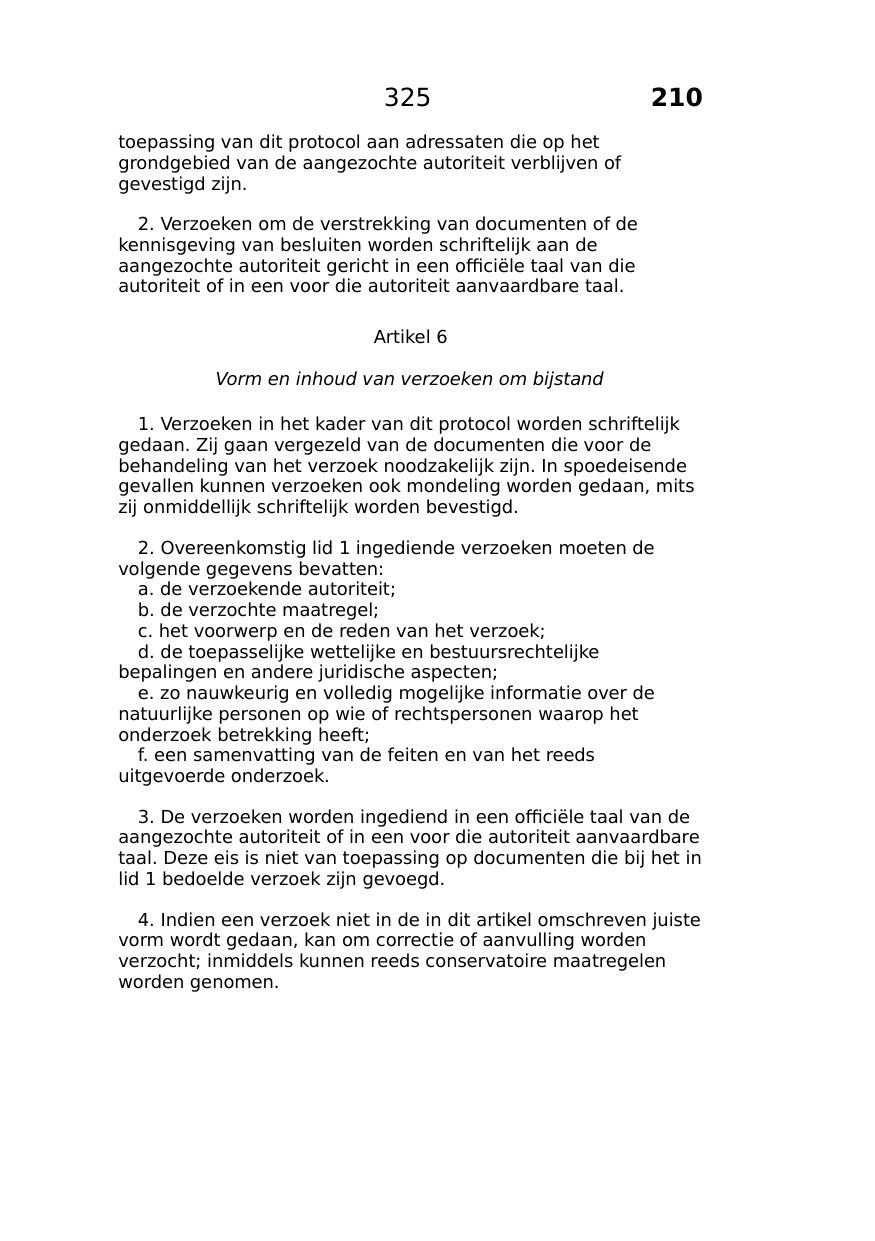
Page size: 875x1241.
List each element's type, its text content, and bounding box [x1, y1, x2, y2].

text d. de toepasselijke wettelijke en bestuursrechtelijke bepalingen en andere juridische aspecten; [118, 641, 703, 683]
subtitle Artikel 6 Vorm en inhoud van verzoeken om bijstand [118, 327, 703, 389]
text 1. Verzoeken in het kader van dit protocol worden schriftelijk gedaan. Zij gaan vergezeld van de documenten die voor de behandeling van het verzoek noodzakelijk zijn. In spoedeisende gevallen kunnen verzoeken ook mondeling worden gedaan, mits zij onmiddellijk schriftelijk worden bevestigd. [118, 414, 703, 518]
text a. de verzoekende autoriteit; [118, 579, 703, 600]
text 2. Verzoeken om de verstrekking van documenten of de kennisgeving van besluiten worden schriftelijk aan de aangezochte autoriteit gericht in een officiële taal van die autoriteit of in een voor die autoriteit aanvaardbare taal. [118, 214, 703, 297]
text 3. De verzoeken worden ingediend in een officiële taal van de aangezochte autoriteit of in een voor die autoriteit aanvaardbare taal. Deze eis is niet van toepassing op documenten die bij het in lid 1 bedoelde verzoek zijn gevoegd. [118, 807, 703, 889]
text e. zo nauwkeurig en volledig mogelijke informatie over de natuurlijke personen op wie of rechtspersonen waarop het onderzoek betrekking heeft; [118, 683, 703, 745]
text toepassing van dit protocol aan adressaten die op het grondgebied van de aangezochte autoriteit verblijven of gevestigd zijn. [118, 132, 703, 194]
text c. het voorwerp en de reden van het verzoek; [118, 621, 703, 641]
text f. een samenvatting van de feiten en van het reeds uitgevoerde onderzoek. [118, 745, 703, 787]
text 2. Overeenkomstig lid 1 ingediende verzoeken moeten de volgende gegevens bevatten: [118, 538, 703, 579]
text b. de verzochte maatregel; [118, 600, 703, 621]
text 4. Indien een verzoek niet in de in dit artikel omschreven juiste vorm wordt gedaan, kan om correctie of aanvulling worden verzocht; inmiddels kunnen reeds conservatoire maatregelen worden genomen. [118, 909, 703, 992]
